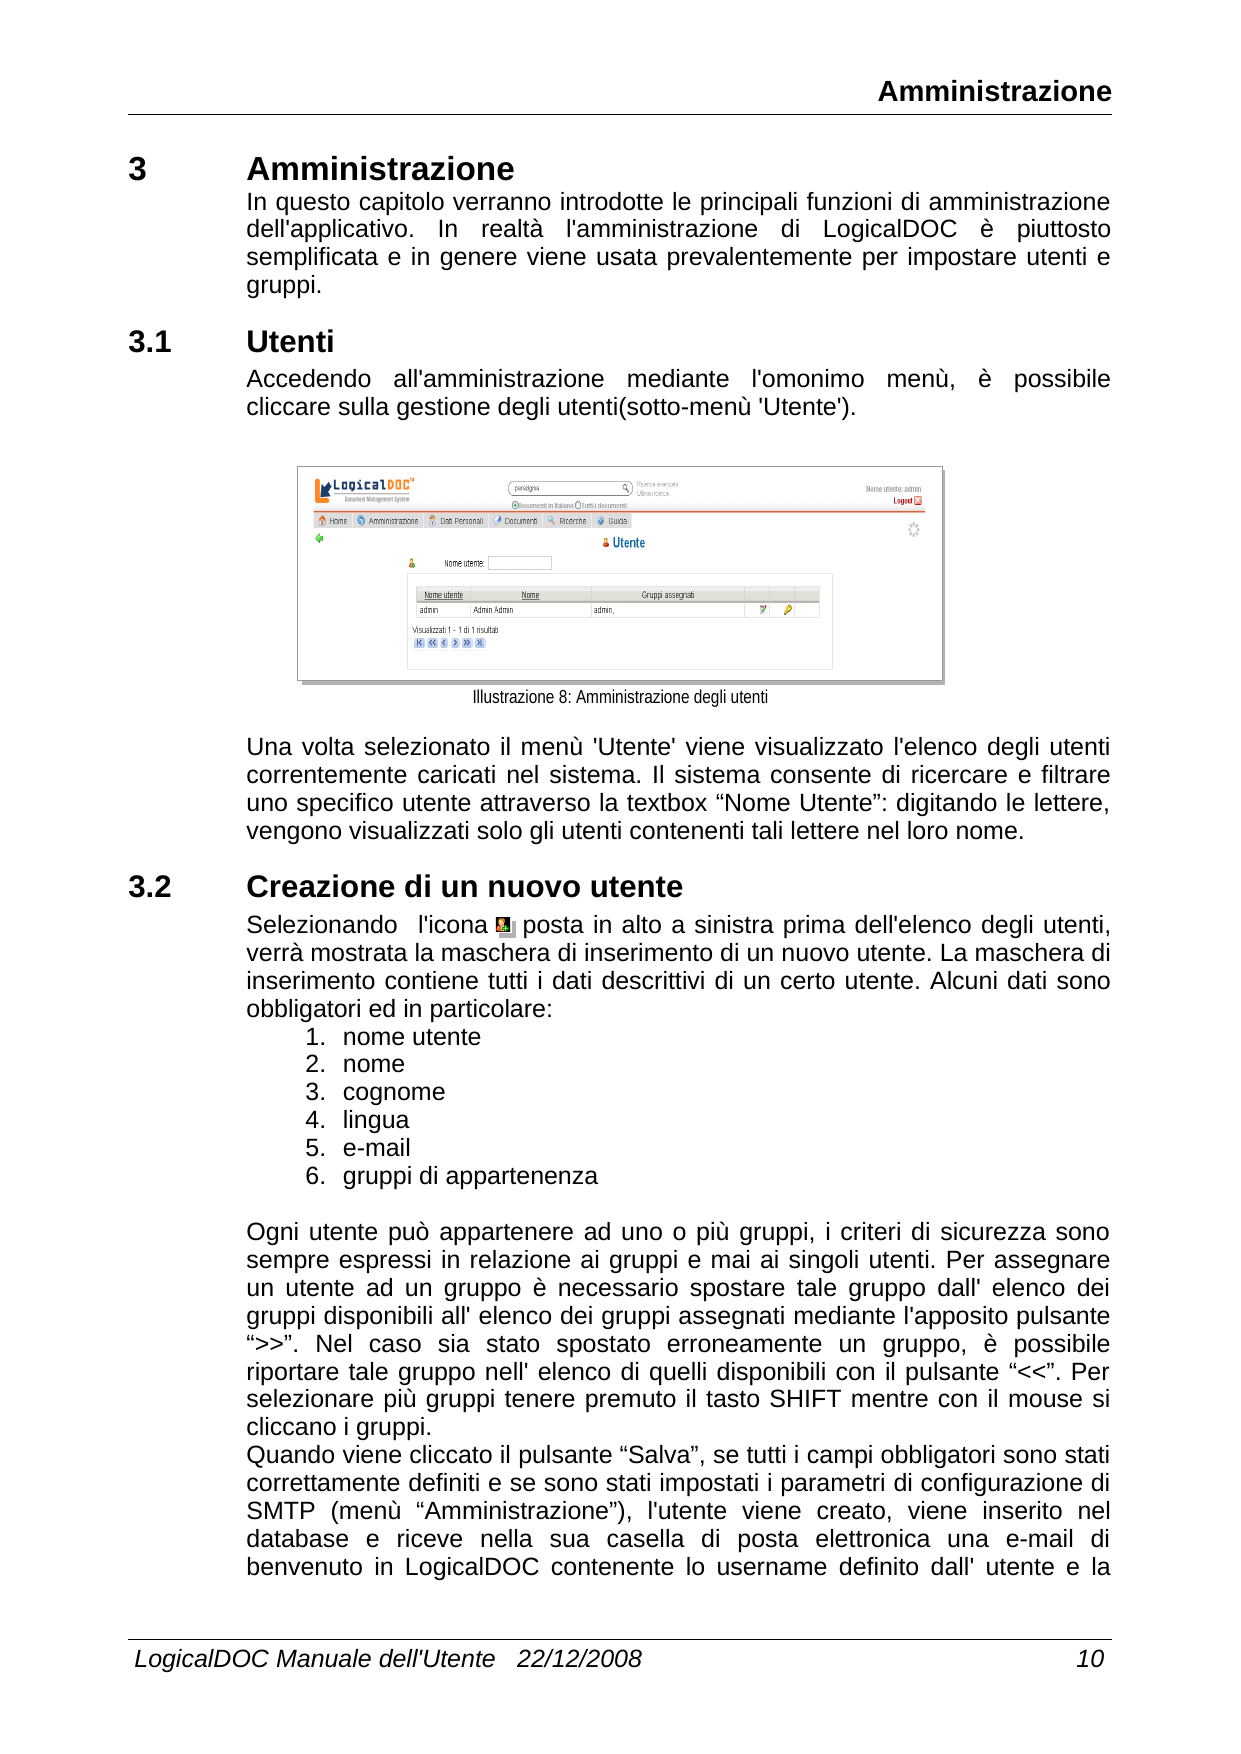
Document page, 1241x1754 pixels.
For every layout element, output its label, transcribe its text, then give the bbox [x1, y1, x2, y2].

subtitle Amministrazione [128, 150, 1112, 187]
text Quando viene cliccato il pulsante “Salva”, se tutti i campi obbligatori sono stati correttamente definiti e se sono stati impostati i parametri di configurazione di SMTP (menù “Amministrazione”), l'utente viene creato, viene inserito nel database e riceve nella sua casella di posta elettronica una e-mail di benvenuto in LogicalDOC contenente lo username definito dall' utente e la [246, 1441, 1112, 1581]
list nome [305, 1050, 1112, 1078]
list e-mail [305, 1134, 1112, 1162]
text Accedendo all'amministrazione mediante l'omonimo menù, è possibile cliccare sulla gestione degli utenti(sotto-menù 'Utente'). [246, 365, 1112, 421]
text Selezionando l'icona posta in alto a sinistra prima dell'elenco degli utenti, verrà mostrata la maschera di inserimento di un nuovo utente. La maschera di inserimento contiene tutti i dati descrittivi di un certo utente. Alcuni dati sono obbligatori ed in particolare: [246, 911, 1112, 1022]
text Una volta selezionato il menù 'Utente' viene visualizzato l'elenco degli utenti correntemente caricati nel sistema. Il sistema consente di ricercare e filtrare uno specifico utente attraverso la textbox “Nome Utente”: digitando le lettere, vengono visualizzati solo gli utenti contenenti tali lettere nel loro nome. [246, 421, 1112, 844]
list nome utente [305, 1022, 1112, 1050]
subtitle Creazione di un nuovo utente [128, 869, 1112, 904]
text Illustrazione 8: Amministrazione degli utenti [297, 681, 943, 708]
text In questo capitolo verranno introdotte le principali funzioni di amministrazione dell'applicativo. In realtà l'amministrazione di LogicalDOC è piuttosto semplificata e in genere viene usata prevalentemente per impostare utenti e gruppi. [246, 187, 1112, 299]
list lingua [305, 1106, 1112, 1134]
picture [313, 474, 926, 671]
list gruppi di appartenenza [305, 1162, 1112, 1190]
picture [495, 917, 511, 932]
text Ogni utente può appartenere ad uno o più gruppi, i criteri di sicurezza sono sempre espressi in relazione ai gruppi e mai ai singoli utenti. Per assegnare un utente ad un gruppo è necessario spostare tale gruppo dall' elenco dei gruppi disponibili all' elenco dei gruppi assegnati mediante l'apposito pulsante “>>”. Nel caso sia stato spostato erroneamente un gruppo, è possibile riportare tale gruppo nell' elenco di quelli disponibili con il pulsante “<<”. Per selezionare più gruppi tenere premuto il tasto SHIFT mentre con il mouse si cliccano i gruppi. [246, 1218, 1112, 1441]
subtitle Utenti [128, 324, 1112, 359]
list cognome [305, 1078, 1112, 1106]
